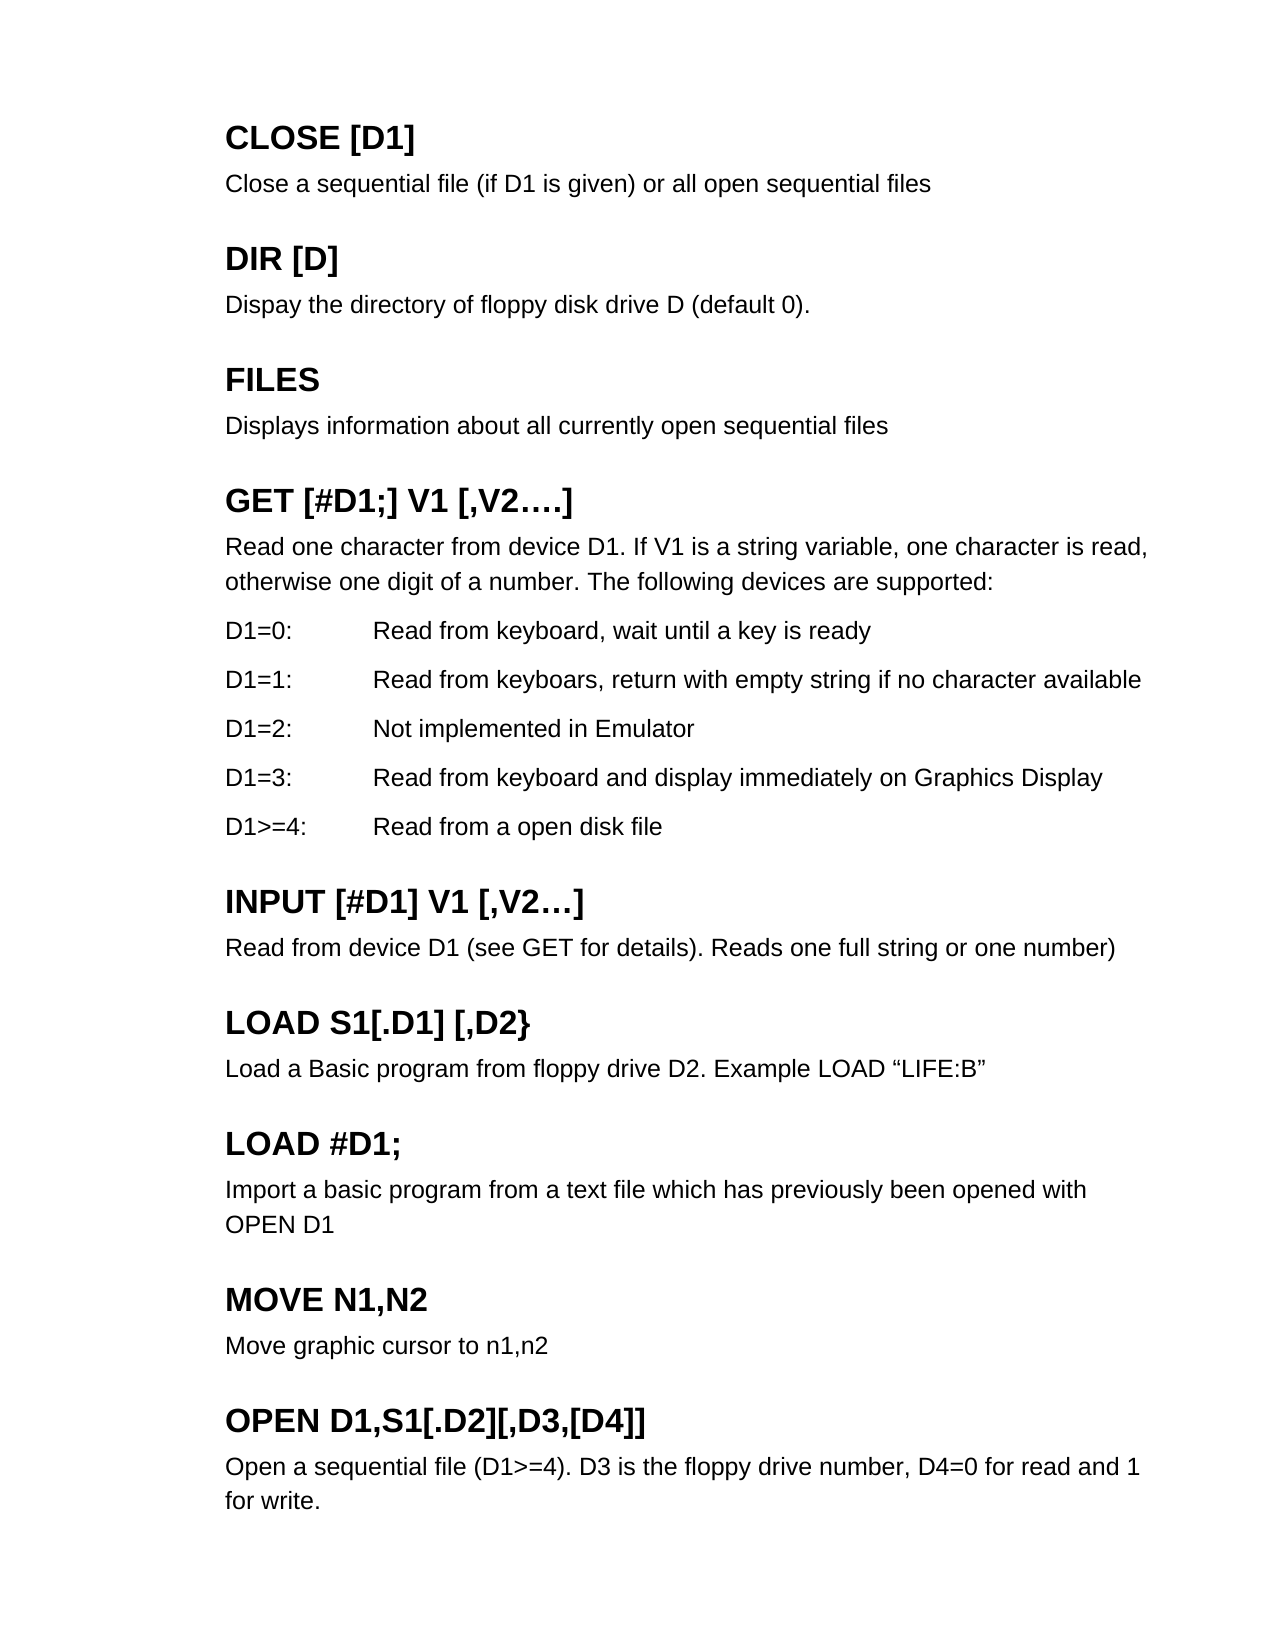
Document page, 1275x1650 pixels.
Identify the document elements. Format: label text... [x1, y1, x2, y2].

text D1>=4: Read from a open disk file [225, 812, 1157, 841]
text Close a sequential file (if D1 is given) or all open sequential files [225, 169, 1157, 198]
subtitle OPEN D1,S1[.D2][,D3,[D4]] [225, 1401, 1157, 1439]
text Read one character from device D1. If V1 is a string variable, one character is read, otherwise one digit of a number. The following devices are supported: [225, 532, 1157, 596]
subtitle MOVE N1,N2 [225, 1280, 1157, 1318]
subtitle LOAD #D1; [225, 1124, 1157, 1163]
text Displays information about all currently open sequential files [225, 411, 1157, 440]
text Dispay the directory of floppy disk drive D (default 0). [225, 290, 1157, 319]
text Read from device D1 (see GET for details). Reads one full string or one number) [225, 933, 1157, 962]
text D1=3: Read from keyboard and display immediately on Graphics Display [225, 763, 1157, 792]
text Load a Basic program from floppy drive D2. Example LOAD “LIFE:B” [225, 1054, 1157, 1083]
text Open a sequential file (D1>=4). D3 is the floppy drive number, D4=0 for read and 1 for write. [225, 1452, 1157, 1515]
subtitle CLOSE [D1] [225, 118, 1157, 157]
subtitle DIR [D] [225, 239, 1157, 278]
subtitle INPUT [#D1] V1 [,V2…] [225, 882, 1157, 921]
text D1=1: Read from keyboars, return with empty string if no character available [225, 665, 1157, 694]
text D1=2: Not implemented in Emulator [225, 714, 1157, 743]
text Import a basic program from a text file which has previously been opened with OPEN D1 [225, 1175, 1157, 1238]
text Move graphic cursor to n1,n2 [225, 1331, 1157, 1359]
subtitle GET [#D1;] V1 [,V2….] [225, 481, 1157, 520]
text D1=0: Read from keyboard, wait until a key is ready [225, 616, 1157, 645]
subtitle LOAD S1[.D1] [,D2} [225, 1003, 1157, 1042]
subtitle FILES [225, 360, 1157, 399]
